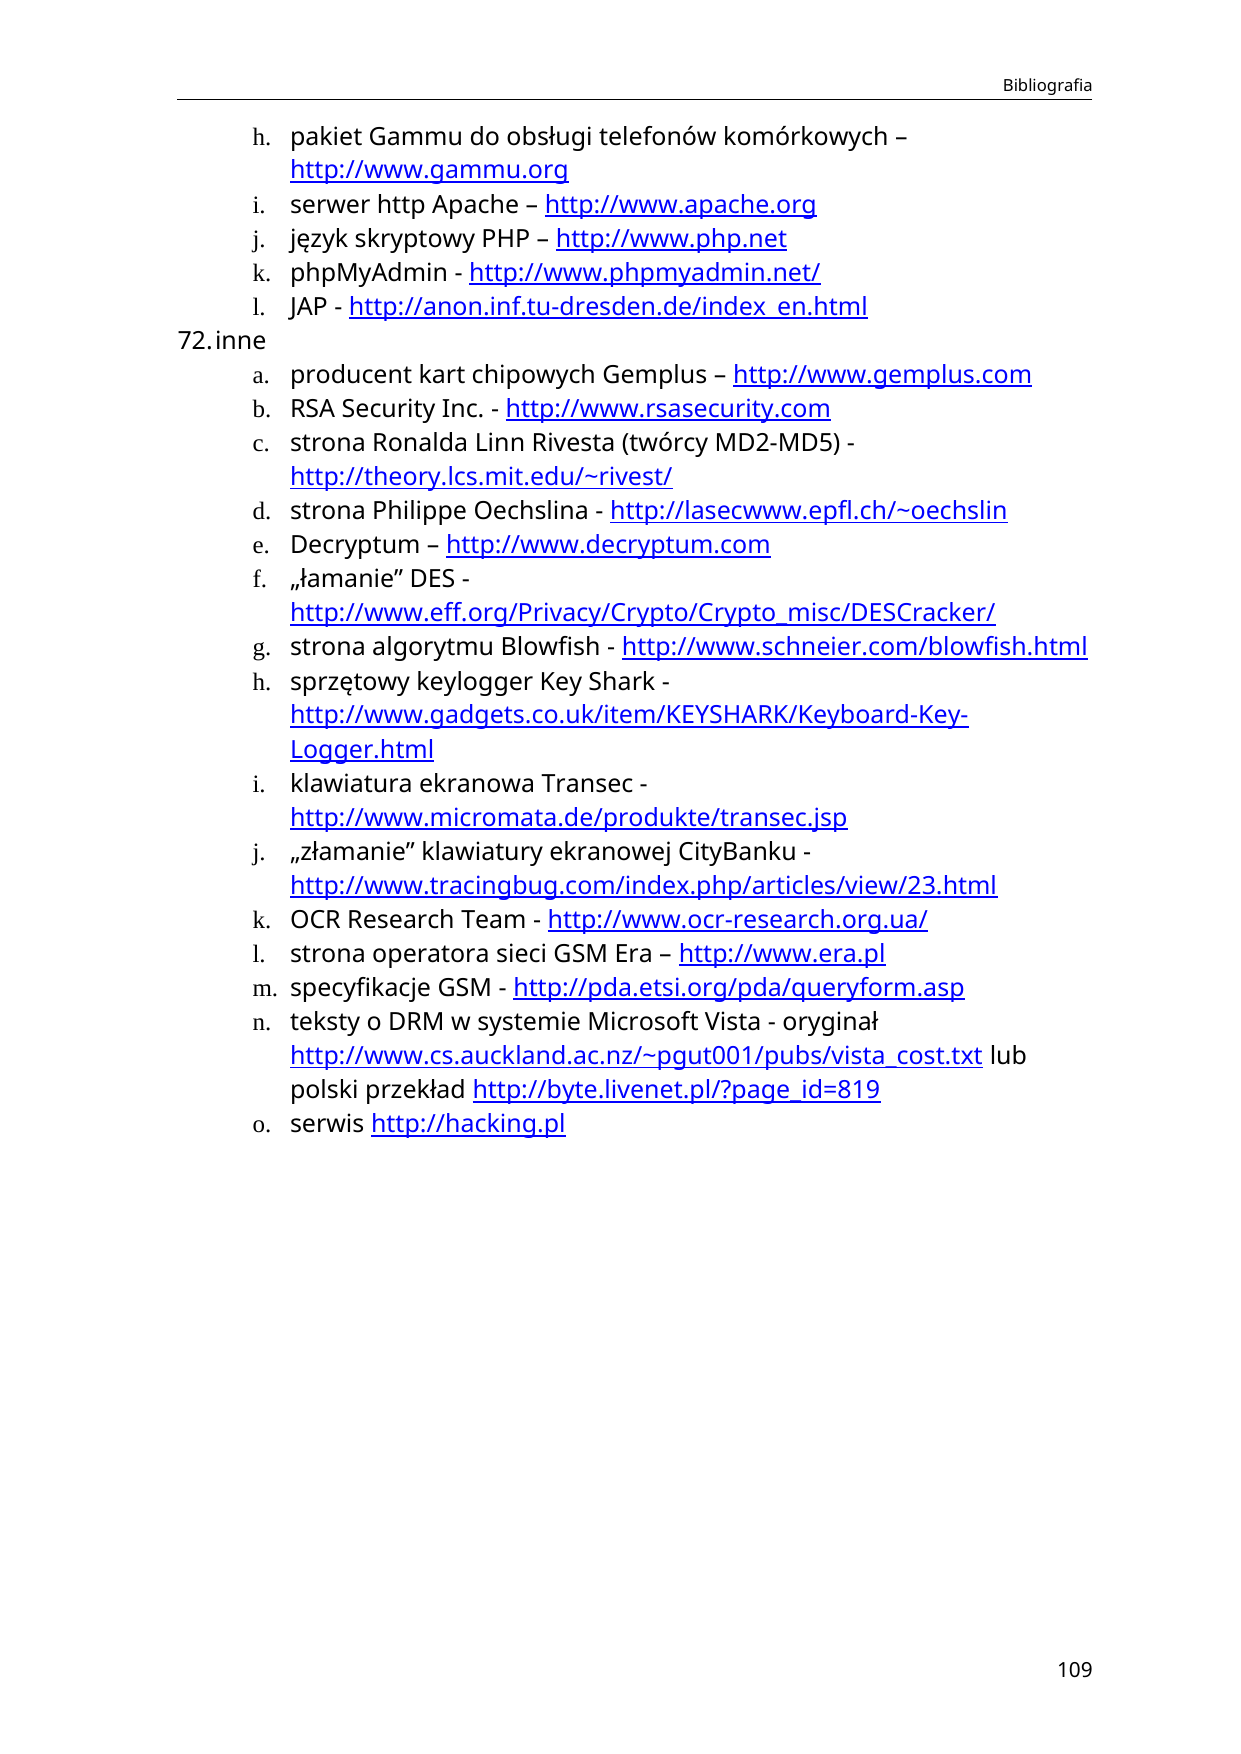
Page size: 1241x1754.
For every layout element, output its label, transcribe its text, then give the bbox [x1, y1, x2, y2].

list phpMyAdmin - http://www.phpmyadmin.net/ [252, 254, 1092, 288]
list strona Philippe Oechslina - http://lasecwww.epfl.ch/~oechslin [252, 493, 1092, 527]
list JAP - http://anon.inf.tu-dresden.de/index_en.html [252, 288, 1092, 322]
list strona algorytmu Blowfish - http://www.schneier.com/blowfish.html [252, 629, 1092, 663]
list specyfikacje GSM - http://pda.etsi.org/pda/queryform.asp [252, 970, 1092, 1004]
list serwis http://hacking.pl [252, 1106, 1092, 1140]
list „łamanie” DES - http://www.eff.org/Privacy/Crypto/Crypto_misc/DESCracker/ [252, 561, 1092, 629]
list OCR Research Team - http://www.ocr-research.org.ua/ [252, 902, 1092, 936]
list serwer http Apache – http://www.apache.org [252, 186, 1092, 220]
list sprzętowy keylogger Key Shark - http://www.gadgets.co.uk/item/KEYSHARK/Keyboard-Key-Logger.html [252, 663, 1092, 765]
list klawiatura ekranowa Transec - http://www.micromata.de/produkte/transec.jsp [252, 765, 1092, 833]
list strona Ronalda Linn Rivesta (twórcy MD2-MD5) - http://theory.lcs.mit.edu/~rivest/ [252, 425, 1092, 493]
list producent kart chipowych Gemplus – http://www.gemplus.com [252, 357, 1092, 391]
list język skryptowy PHP – http://www.php.net [252, 220, 1092, 254]
list pakiet Gammu do obsługi telefonów komórkowych – http://www.gammu.org [252, 118, 1092, 186]
list „złamanie” klawiatury ekranowej CityBanku - http://www.tracingbug.com/index.php/articles/view/23.html [252, 833, 1092, 902]
list teksty o DRM w systemie Microsoft Vista - oryginał http://www.cs.auckland.ac.nz/~pgut001/pubs/vista_cost.txt lub polski przekład http://byte.livenet.pl/?page_id=819 [252, 1004, 1092, 1106]
list Decryptum – http://www.decryptum.com [252, 527, 1092, 561]
list RSA Security Inc. - http://www.rsasecurity.com [252, 391, 1092, 425]
list inne [177, 322, 1092, 357]
list strona operatora sieci GSM Era – http://www.era.pl [252, 936, 1092, 970]
